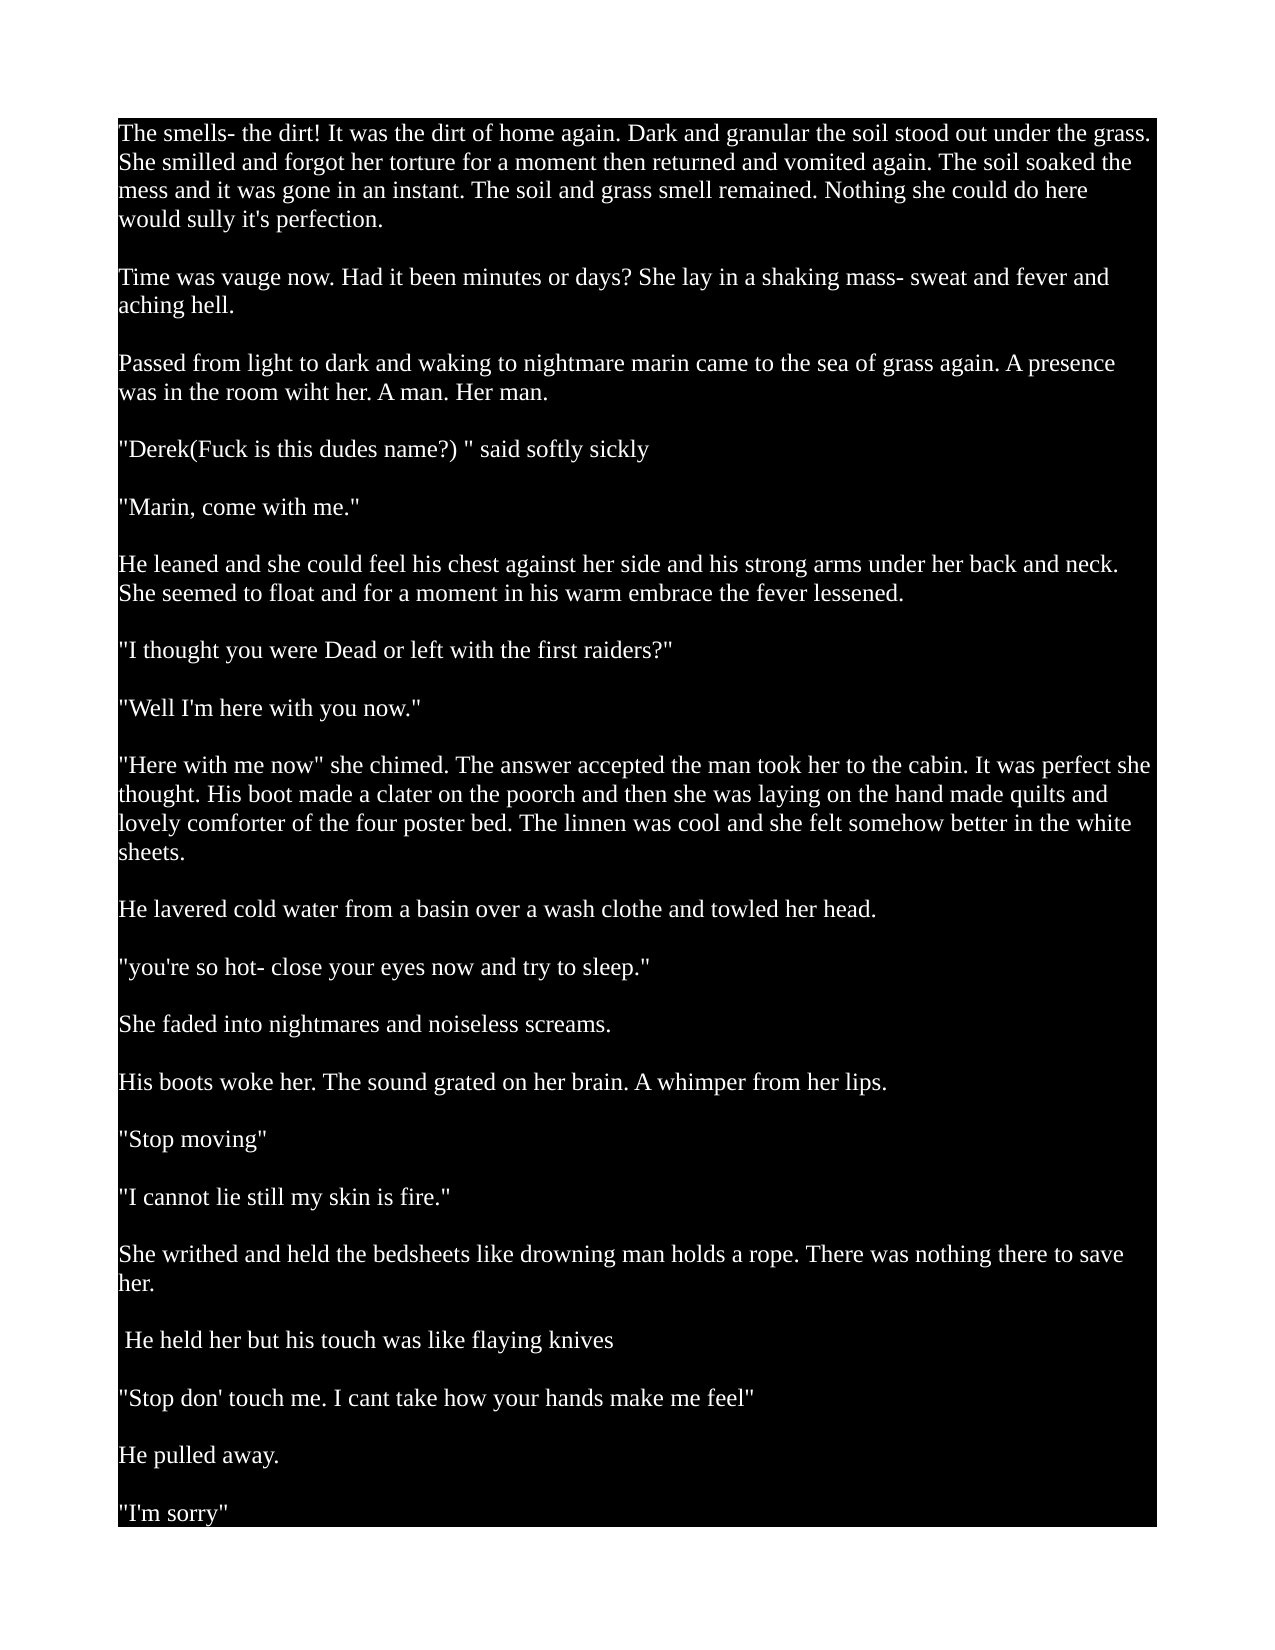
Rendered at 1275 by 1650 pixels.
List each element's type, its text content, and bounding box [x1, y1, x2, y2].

text The smells- the dirt! It was the dirt of home again. Dark and granular the soil stood out under the grass. She smilled and forgot her torture for a moment then returned and vomited again. The soil soaked the mess and it was gone in an instant. The soil and grass smell remained. Nothing she could do here would sully it's perfection. [118, 118, 1157, 233]
text "you're so hot- close your eyes now and try to sleep." She faded into nightmares and noiseless screams. [118, 952, 1157, 1038]
text "Stop moving" "I cannot lie still my skin is fire." She writhed and held the bedsheets like drowning man holds a rope. There was nothing there to save her. [118, 1124, 1157, 1297]
text "Stop don' touch me. I cant take how your hands make me feel" He pulled away. "I'm sorry" [118, 1383, 1157, 1527]
text He held her but his touch was like flaying knives [118, 1326, 1157, 1354]
text His boots woke her. The sound grated on her brain. A whimper from her lips. [118, 1067, 1157, 1096]
text She seemed to float and for a moment in his warm embrace the fever lessened. [118, 578, 1157, 607]
text Passed from light to dark and waking to nightmare marin came to the sea of grass again. A presence was in the room wiht her. A man. Her man. [118, 348, 1157, 406]
text Time was vauge now. Had it been minutes or days? She lay in a shaking mass- sweat and fever and aching hell. [118, 262, 1157, 319]
text "Well I'm here with you now." [118, 693, 1157, 722]
text He lavered cold water from a basin over a wash clothe and towled her head. [118, 894, 1157, 923]
text "Here with me now" she chimed. The answer accepted the man took her to the cabin. It was perfect she thought. His boot made a clater on the poorch and then she was laying on the hand made quilts and lovely comforter of the four poster bed. The linnen was cool and she felt somehow better in the white sheets. [118, 751, 1157, 866]
text "Marin, come with me." He leaned and she could feel his chest against her side and his strong arms under her back and neck. [118, 492, 1157, 578]
text "Derek(Fuck is this dudes name?) " said softly sickly [118, 434, 1157, 463]
text "I thought you were Dead or left with the first raiders?" [118, 636, 1157, 664]
